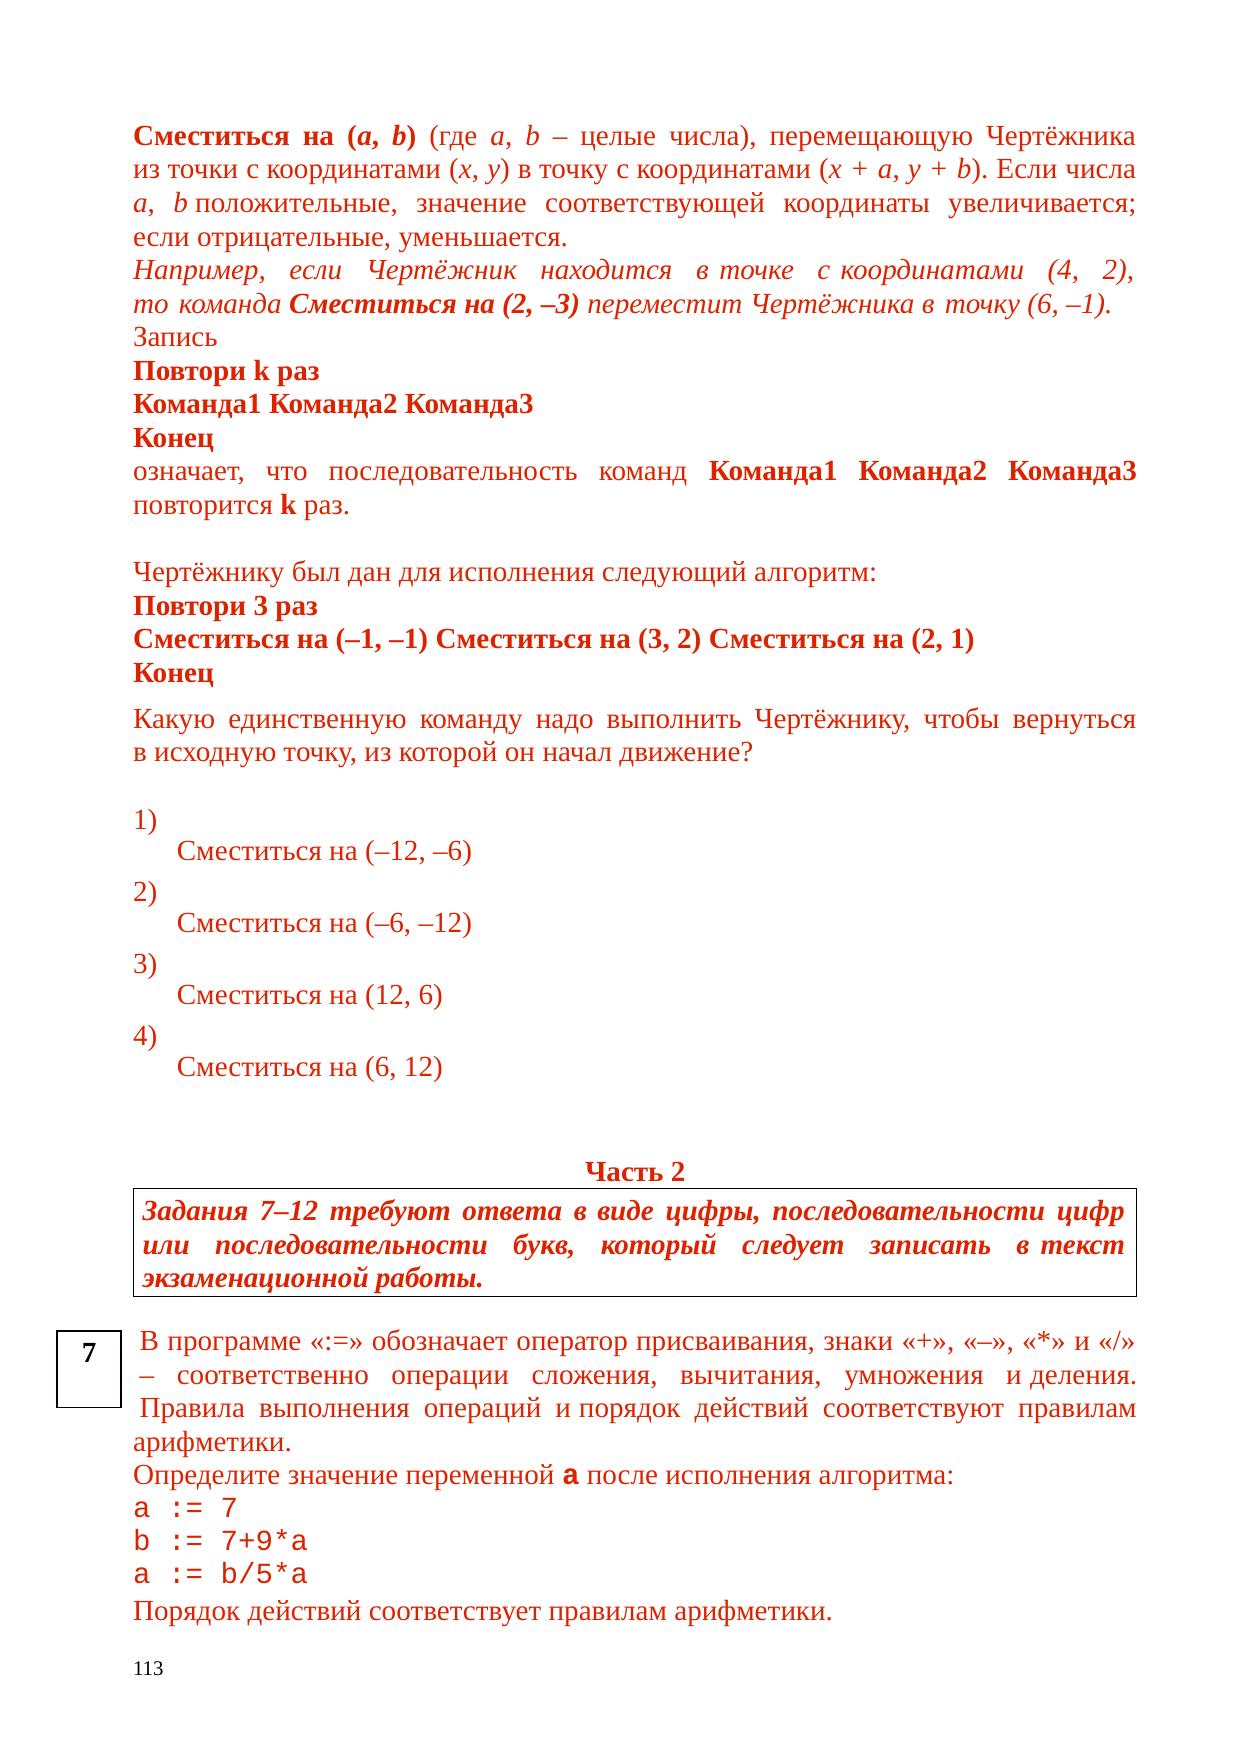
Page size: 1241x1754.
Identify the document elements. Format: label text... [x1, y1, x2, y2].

table_cell 3) [133, 943, 177, 1015]
text b := 7+9*a [133, 1527, 1137, 1559]
text a := b/5*a [133, 1559, 1137, 1593]
table_cell 4) [133, 1015, 177, 1087]
table_cell Сместиться на (–6, –12) [177, 871, 1108, 943]
text Сместиться на (a, b) (где a, b – целые числа), перемещающую Чертёжника из точки с координатами (x, y) в точку с координатами (x + a, y + b). Если числа a, b положительные, значение соответствующей координаты увеличивается; если отрицательные, уменьшается. [133, 118, 1137, 252]
table_cell Сместиться на (6, 12) [177, 1015, 1108, 1087]
text Определите значение переменной а после исполнения алгоритма: [133, 1457, 1137, 1493]
text Сместиться на (–1, –1) Сместиться на (3, 2) Сместиться на (2, 1) [133, 621, 1137, 655]
text Команда1 Команда2 Команда3 [133, 386, 1137, 420]
table_cell 2) [133, 871, 177, 943]
text Задания 7–12 требуют ответа в виде цифры, последовательности цифр или последовательности букв, который следует записать в текст экзаменационной работы. [134, 1190, 1136, 1296]
text Конец означает, что последовательность команд Команда1 Команда2 Команда3 повторится k раз. [133, 420, 1137, 521]
text В программе «:=» обозначает оператор присваивания, знаки «+», «–», «*» и «/» – соответственно операции сложения, вычитания, умножения и деления. Правила выполнения операций и порядок действий соответствуют правилам арифметики. [133, 1323, 1137, 1457]
table_cell Сместиться на (12, 6) [177, 943, 1108, 1015]
text Часть 2 [133, 1154, 1137, 1188]
text Чертёжнику был дан для исполнения следующий алгоритм: [133, 554, 1137, 588]
text 7 [60, 1333, 118, 1405]
text Например, если Чертёжник находится в точке с координатами (4, 2), то команда Сместиться на (2, –3) переместит Чертёжника в точку (6, –1). [133, 252, 1137, 319]
text Запись Повтори k раз [133, 319, 1137, 386]
table_header 1) [133, 800, 177, 871]
table_header Сместиться на (–12, –6) [177, 800, 1108, 871]
text a := 7 [133, 1493, 1137, 1527]
text Порядок действий соответствует правилам арифметики. [133, 1593, 1137, 1626]
text Какую единственную команду надо выполнить Чертёжнику, чтобы вернуться в исходную точку, из которой он начал движение? [133, 701, 1137, 768]
text Повтори 3 раз [133, 588, 1137, 621]
text Конец [133, 655, 1137, 688]
